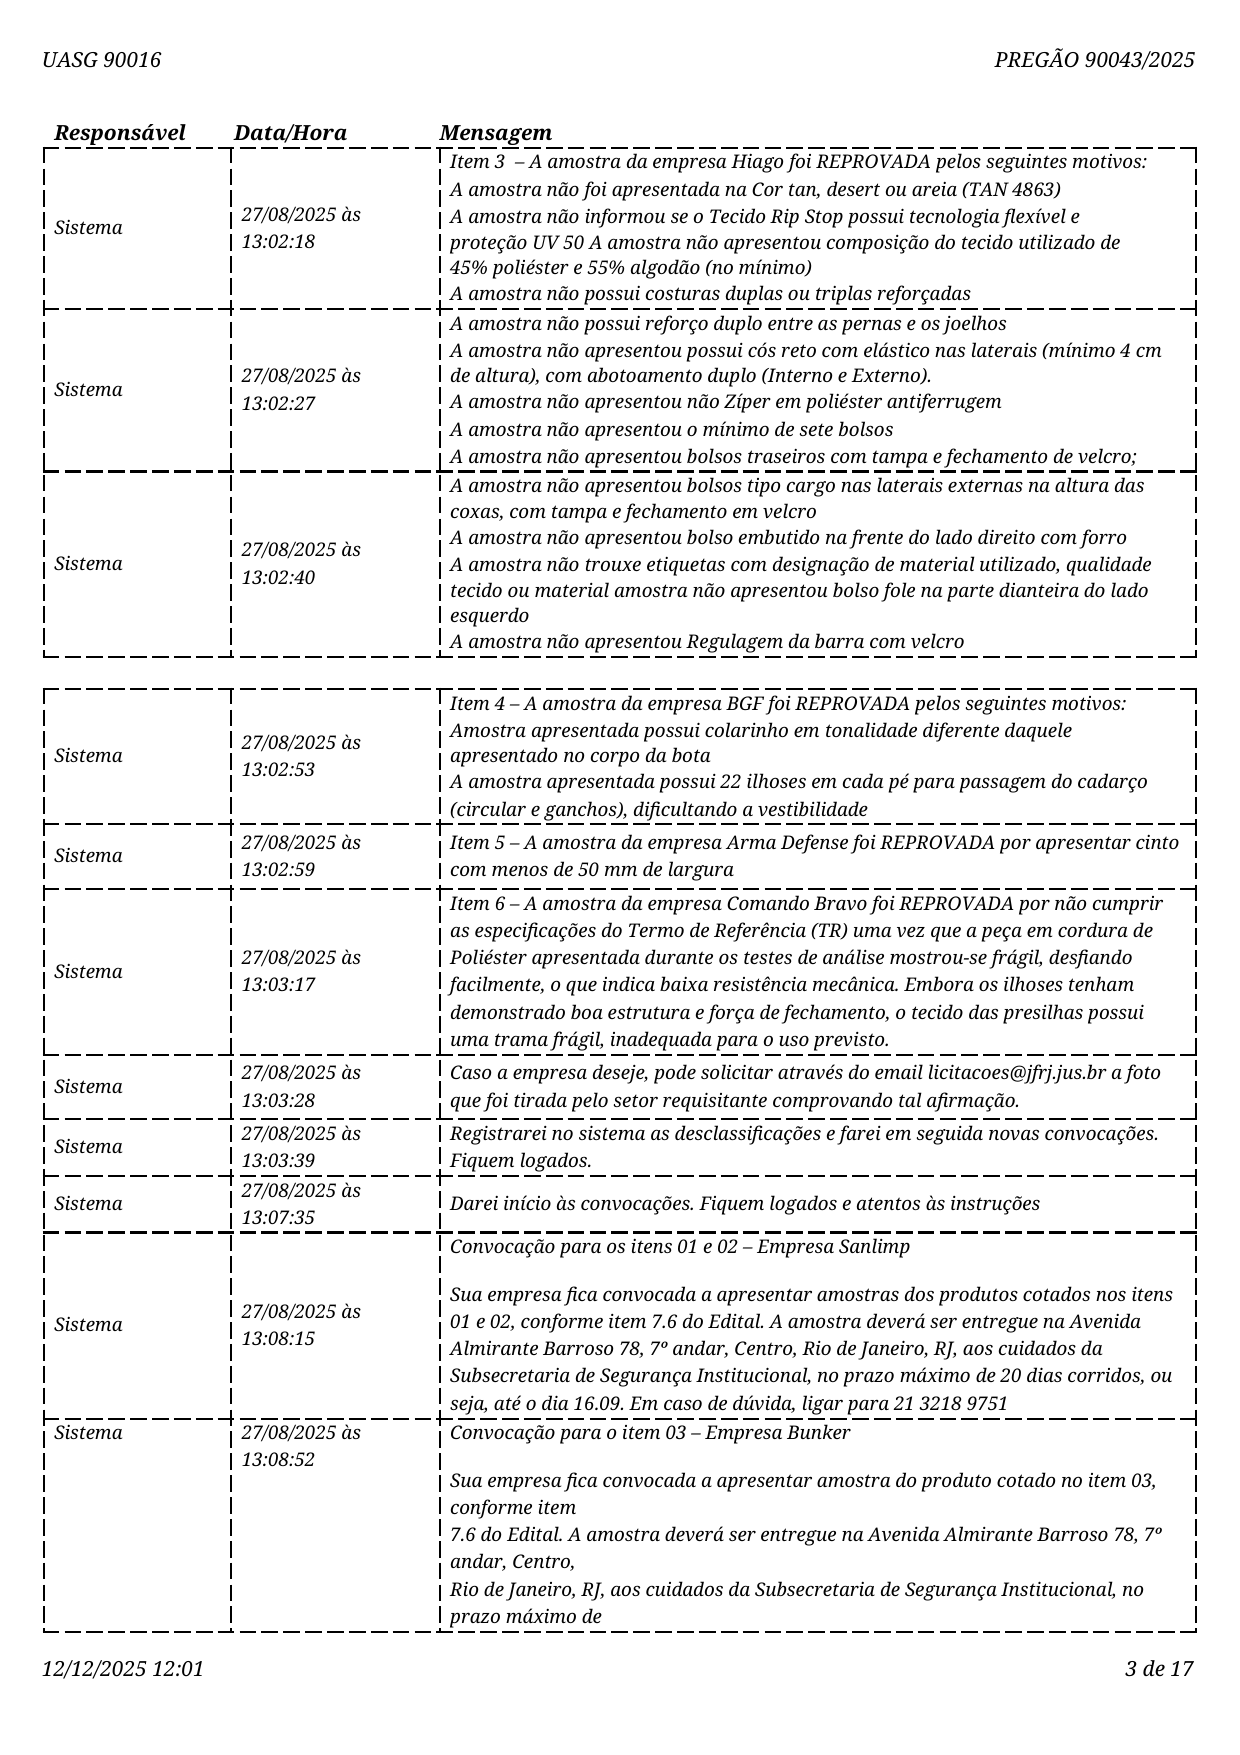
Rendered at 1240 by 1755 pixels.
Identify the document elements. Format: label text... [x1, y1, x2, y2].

table_cell 27/08/2025 às 13:02:59 [231, 823, 439, 888]
table_cell Sistema [44, 823, 231, 888]
table_cell Item 6 – A amostra da empresa Comando Bravo foi REPROVADA por não cumprir as especificações do Termo de Referência (TR) uma vez que a peça em cordura de Poliéster apresentada durante os testes de análise mostrou-se frágil, desfiando facilmente, o que indica baixa resistência mecânica. Embora os ilhoses tenham demonstrado boa estrutura e força de fechamento, o tecido das presilhas possui uma trama frágil, inadequada para o uso previsto. [440, 888, 1196, 1053]
table_header Sistema [44, 688, 231, 823]
table_cell Sistema [44, 888, 231, 1053]
table_cell 27/08/2025 às 13:03:39 [231, 1118, 439, 1175]
table_cell Convocação para o item 03 – Empresa Bunker Sua empresa fica convocada a apresentar amostra do produto cotado no item 03, conforme item 7.6 do Edital. A amostra deverá ser entregue na Avenida Almirante Barroso 78, 7º andar, Centro, Rio de Janeiro, RJ, aos cuidados da Subsecretaria de Segurança Institucional, no prazo máximo de [440, 1418, 1196, 1631]
table_cell Sistema [44, 308, 231, 470]
table_cell A amostra não apresentou bolsos tipo cargo nas laterais externas na altura das coxas, com tampa e fechamento em velcro A amostra não apresentou bolso embutido na frente do lado direito com forro A amostra não trouxe etiquetas com designação de material utilizado, qualidade tecido ou material amostra não apresentou bolso fole na parte dianteira do lado esquerdo A amostra não apresentou Regulagem da barra com velcro [440, 470, 1196, 656]
table_cell Caso a empresa deseje, pode solicitar através do email licitacoes@jfrj.jus.br a foto que foi tirada pelo setor requisitante comprovando tal afirmação. [440, 1054, 1196, 1118]
table_cell Sistema [44, 1054, 231, 1118]
table_cell 27/08/2025 às 13:08:52 [231, 1418, 439, 1631]
table_cell Darei início às convocações. Fiquem logados e atentos às instruções [440, 1175, 1196, 1231]
table_cell Sistema [44, 1418, 231, 1631]
table_cell Sistema [44, 470, 231, 656]
table_cell Sistema [44, 1231, 231, 1417]
table_cell Item 3 – A amostra da empresa Hiago foi REPROVADA pelos seguintes motivos: A amostra não foi apresentada na Cor tan, desert ou areia (TAN 4863) A amostra não informou se o Tecido Rip Stop possui tecnologia flexível e proteção UV 50 A amostra não apresentou composição do tecido utilizado de 45% poliéster e 55% algodão (no mínimo) A amostra não possui costuras duplas ou triplas reforçadas [440, 147, 1196, 308]
table_cell 27/08/2025 às 13:03:28 [231, 1054, 439, 1118]
table_cell 27/08/2025 às 13:07:35 [231, 1175, 439, 1231]
table_cell Item 5 – A amostra da empresa Arma Defense foi REPROVADA por apresentar cinto com menos de 50 mm de largura [440, 823, 1196, 888]
table_cell 27/08/2025 às 13:02:40 [231, 470, 439, 656]
table_cell Sistema [44, 147, 231, 308]
table_header Item 4 – A amostra da empresa BGF foi REPROVADA pelos seguintes motivos: Amostra apresentada possui colarinho em tonalidade diferente daquele apresentado no corpo da bota A amostra apresentada possui 22 ilhoses em cada pé para passagem do cadarço (circular e ganchos), dificultando a vestibilidade [440, 688, 1196, 823]
table_cell Sistema [44, 1175, 231, 1231]
table_cell 27/08/2025 às 13:03:17 [231, 888, 439, 1053]
table_cell Registrarei no sistema as desclassificações e farei em seguida novas convocações. Fiquem logados. [440, 1118, 1196, 1175]
table_header 27/08/2025 às 13:02:53 [231, 688, 439, 823]
table_cell Convocação para os itens 01 e 02 – Empresa Sanlimp Sua empresa fica convocada a apresentar amostras dos produtos cotados nos itens 01 e 02, conforme item 7.6 do Edital. A amostra deverá ser entregue na Avenida Almirante Barroso 78, 7º andar, Centro, Rio de Janeiro, RJ, aos cuidados da Subsecretaria de Segurança Institucional, no prazo máximo de 20 dias corridos, ou seja, até o dia 16.09. Em caso de dúvida, ligar para 21 3218 9751 [440, 1231, 1196, 1417]
table_cell 27/08/2025 às 13:02:18 [231, 147, 439, 308]
table_cell 27/08/2025 às 13:02:27 [231, 308, 439, 470]
table_cell Sistema [44, 1118, 231, 1175]
table_cell 27/08/2025 às 13:08:15 [231, 1231, 439, 1417]
table_cell A amostra não possui reforço duplo entre as pernas e os joelhos A amostra não apresentou possui cós reto com elástico nas laterais (mínimo 4 cm de altura), com abotoamento duplo (Interno e Externo). A amostra não apresentou não Zíper em poliéster antiferrugem A amostra não apresentou o mínimo de sete bolsos A amostra não apresentou bolsos traseiros com tampa e fechamento de velcro; [440, 308, 1196, 470]
